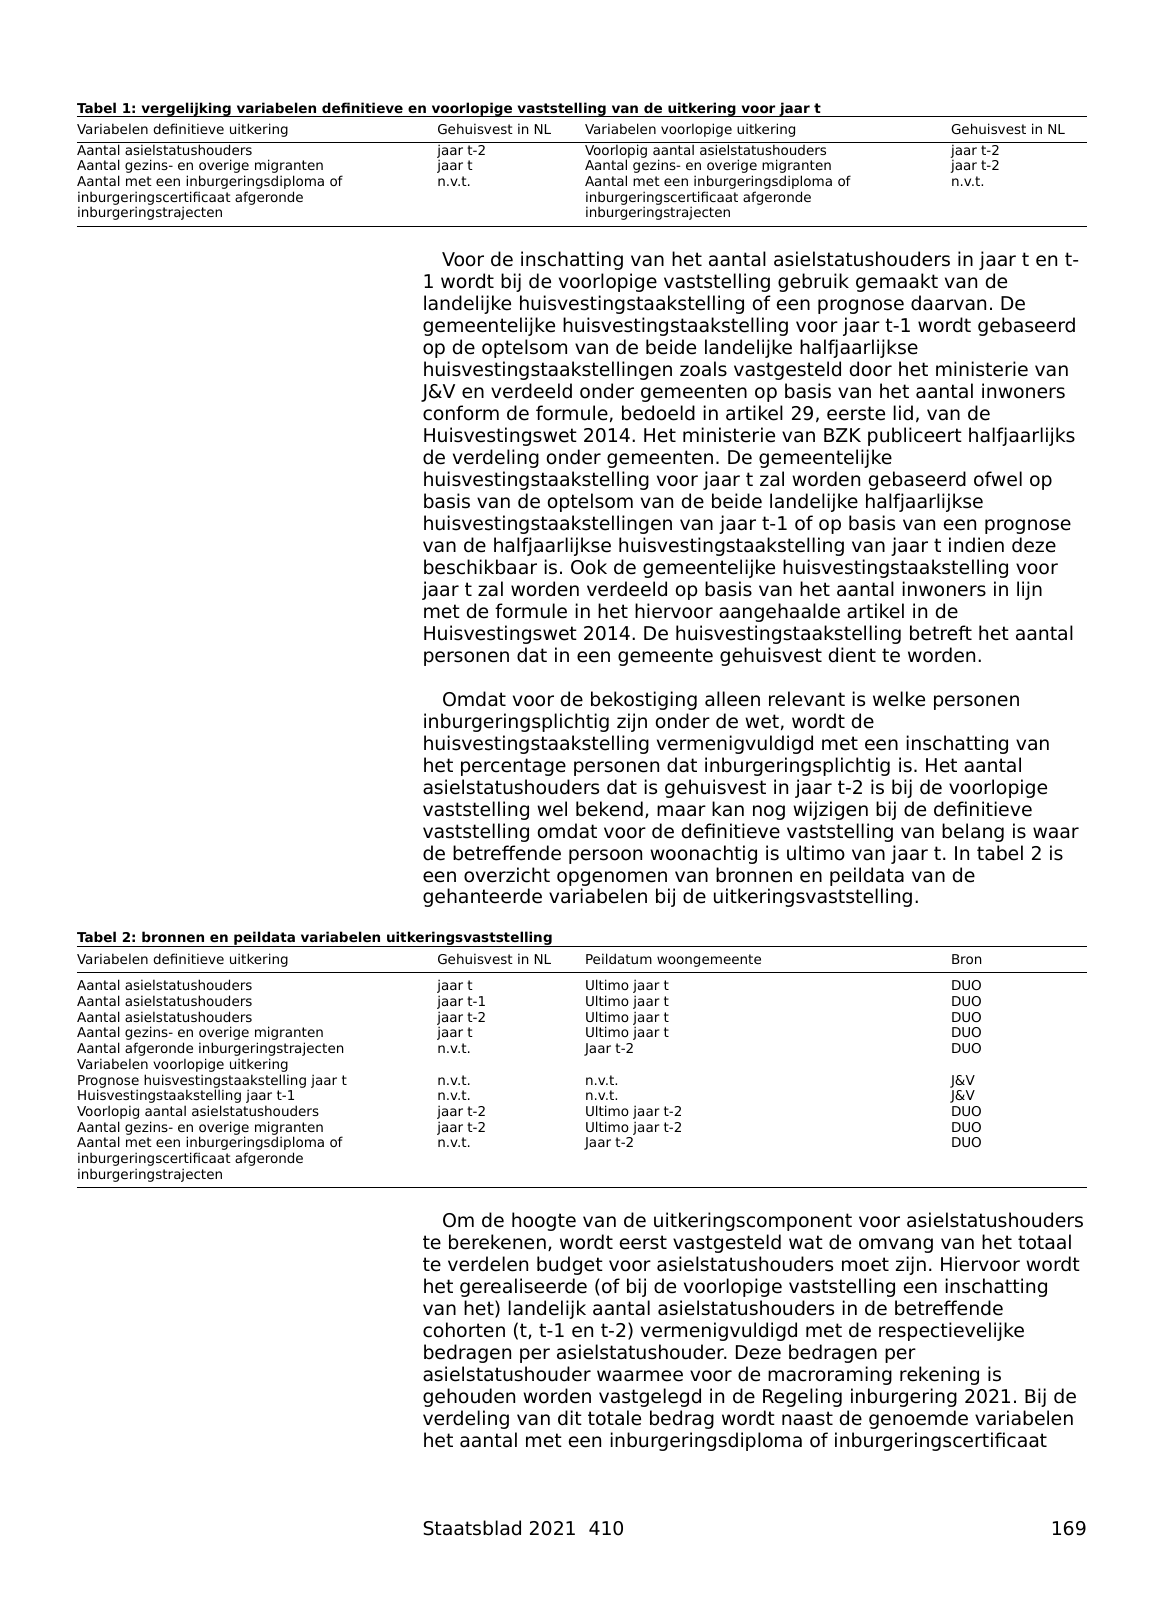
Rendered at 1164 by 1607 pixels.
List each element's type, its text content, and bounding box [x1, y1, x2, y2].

table_cell n.v.t. [945, 174, 1087, 226]
table_cell DUO [945, 994, 1087, 1009]
table_cell jaar t-2 [945, 158, 1087, 174]
table_cell Peildatum woongemeente [579, 947, 945, 972]
table_cell Variabelen voorlopige uitkering [77, 1057, 431, 1072]
table_cell DUO [945, 1120, 1087, 1135]
table_cell Jaar t-2 [579, 1135, 945, 1187]
table_cell Ultimo jaar t [579, 1009, 945, 1025]
table_cell n.v.t. [579, 1088, 945, 1104]
table_cell Ultimo jaar t-2 [579, 1120, 945, 1135]
table_cell DUO [945, 1041, 1087, 1057]
table_cell Ultimo jaar t [579, 994, 945, 1009]
table_cell n.v.t. [431, 1072, 579, 1088]
table_cell Variabelen definitieve uitkering [77, 947, 431, 972]
table_cell Aantal asielstatushouders [77, 143, 431, 158]
table_cell Aantal afgeronde inburgeringstrajecten [77, 1041, 431, 1057]
text Omdat voor de bekostiging alleen relevant is welke personen inburgeringsplichtig zijn onder de wet, wordt de huisvestingstaakstelling vermenigvuldigd met een inschatting van het percentage personen dat inburgeringsplichtig is. Het aantal asielstatushouders dat is gehuisvest in jaar t-2 is bij de voorlopige vaststelling wel bekend, maar kan nog wijzigen bij de definitieve vaststelling omdat voor de definitieve vaststelling van belang is waar de betreffende persoon woonachtig is ultimo van jaar t. In tabel 2 is een overzicht opgenomen van bronnen en peildata van de gehanteerde variabelen bij de uitkeringsvaststelling. [422, 689, 1087, 908]
table_cell Variabelen voorlopige uitkering [579, 117, 945, 142]
table_cell n.v.t. [431, 1135, 579, 1187]
table_cell Ultimo jaar t-2 [579, 1104, 945, 1119]
table_cell Aantal gezins- en overige migranten [77, 1120, 431, 1135]
table_cell DUO [945, 973, 1087, 994]
table_cell Huisvestingstaakstelling jaar t-1 [77, 1088, 431, 1104]
table_cell n.v.t. [431, 1088, 579, 1104]
table_cell Aantal gezins- en overige migranten [77, 1025, 431, 1041]
table_cell jaar t-2 [945, 143, 1087, 158]
table_cell [945, 1057, 1087, 1072]
table_cell n.v.t. [431, 174, 579, 226]
text Om de hoogte van de uitkeringscomponent voor asielstatushouders te berekenen, wordt eerst vastgesteld wat de omvang van het totaal te verdelen budget voor asielstatushouders moet zijn. Hiervoor wordt het gerealiseerde (of bij de voorlopige vaststelling een inschatting van het) landelijk aantal asielstatushouders in de betreffende cohorten (t, t-1 en t-2) vermenigvuldigd met de respectievelijke bedragen per asielstatushouder. Deze bedragen per asielstatushouder waarmee voor de macroraming rekening is gehouden worden vastgelegd in de Regeling inburgering 2021. Bij de verdeling van dit totale bedrag wordt naast de genoemde variabelen het aantal met een inburgeringsdiploma of inburgeringscertificaat [422, 1210, 1087, 1452]
table_cell jaar t [431, 158, 579, 174]
table_cell Aantal asielstatushouders [77, 1009, 431, 1025]
table_cell jaar t [431, 1025, 579, 1041]
table_header Tabel 2: bronnen en peildata variabelen uitkeringsvaststelling [77, 930, 1087, 946]
table_cell Gehuisvest in NL [431, 947, 579, 972]
table_cell Bron [945, 947, 1087, 972]
table_cell Aantal met een inburgeringsdiploma of inburgeringscertificaat afgeronde inburgeringstrajecten [579, 174, 945, 226]
table_cell jaar t-2 [431, 1009, 579, 1025]
table_cell Jaar t-2 [579, 1041, 945, 1057]
table_cell n.v.t. [579, 1072, 945, 1088]
table_cell Aantal asielstatushouders [77, 994, 431, 1009]
table_cell DUO [945, 1025, 1087, 1041]
table_cell Aantal met een inburgeringsdiploma of inburgeringscertificaat afgeronde inburgeringstrajecten [77, 1135, 431, 1187]
text Voor de inschatting van het aantal asielstatushouders in jaar t en t-1 wordt bij de voorlopige vaststelling gebruik gemaakt van de landelijke huisvestingstaakstelling of een prognose daarvan. De gemeentelijke huisvestingstaakstelling voor jaar t-1 wordt gebaseerd op de optelsom van de beide landelijke halfjaarlijkse huisvestingstaakstellingen zoals vastgesteld door het ministerie van J&V en verdeeld onder gemeenten op basis van het aantal inwoners conform de formule, bedoeld in artikel 29, eerste lid, van de Huisvestingswet 2014. Het ministerie van BZK publiceert halfjaarlijks de verdeling onder gemeenten. De gemeentelijke huisvestingstaakstelling voor jaar t zal worden gebaseerd ofwel op basis van de optelsom van de beide landelijke halfjaarlijkse huisvestingstaakstellingen van jaar t-1 of op basis van een prognose van de halfjaarlijkse huisvestingstaakstelling van jaar t indien deze beschikbaar is. Ook de gemeentelijke huisvestingstaakstelling voor jaar t zal worden verdeeld op basis van het aantal inwoners in lijn met de formule in het hiervoor aangehaalde artikel in de Huisvestingswet 2014. De huisvestingstaakstelling betreft het aantal personen dat in een gemeente gehuisvest dient te worden. [422, 249, 1087, 666]
table_cell Ultimo jaar t [579, 1025, 945, 1041]
table_header Tabel 1: vergelijking variabelen definitieve en voorlopige vaststelling van de uitkering voor jaar t [77, 100, 1087, 116]
table_cell Aantal gezins- en overige migranten [77, 158, 431, 174]
table_cell DUO [945, 1009, 1087, 1025]
table_cell [431, 1057, 579, 1072]
table_cell Aantal met een inburgeringsdiploma of inburgeringscertificaat afgeronde inburgeringstrajecten [77, 174, 431, 226]
table_cell jaar t-2 [431, 1104, 579, 1119]
table_cell Gehuisvest in NL [945, 117, 1087, 142]
table_cell DUO [945, 1104, 1087, 1119]
table_cell Aantal asielstatushouders [77, 973, 431, 994]
table_cell jaar t [431, 973, 579, 994]
table_cell J&V [945, 1088, 1087, 1104]
table_cell jaar t-2 [431, 1120, 579, 1135]
table_cell Prognose huisvestingstaakstelling jaar t [77, 1072, 431, 1088]
table_cell n.v.t. [431, 1041, 579, 1057]
table_cell DUO [945, 1135, 1087, 1187]
table_cell Voorlopig aantal asielstatushouders [579, 143, 945, 158]
table_cell J&V [945, 1072, 1087, 1088]
table_cell Aantal gezins- en overige migranten [579, 158, 945, 174]
table_cell Voorlopig aantal asielstatushouders [77, 1104, 431, 1119]
table_cell Variabelen definitieve uitkering [77, 117, 431, 142]
table_cell Ultimo jaar t [579, 973, 945, 994]
table_cell [579, 1057, 945, 1072]
table_cell Gehuisvest in NL [431, 117, 579, 142]
table_cell jaar t-1 [431, 994, 579, 1009]
table_cell jaar t-2 [431, 143, 579, 158]
